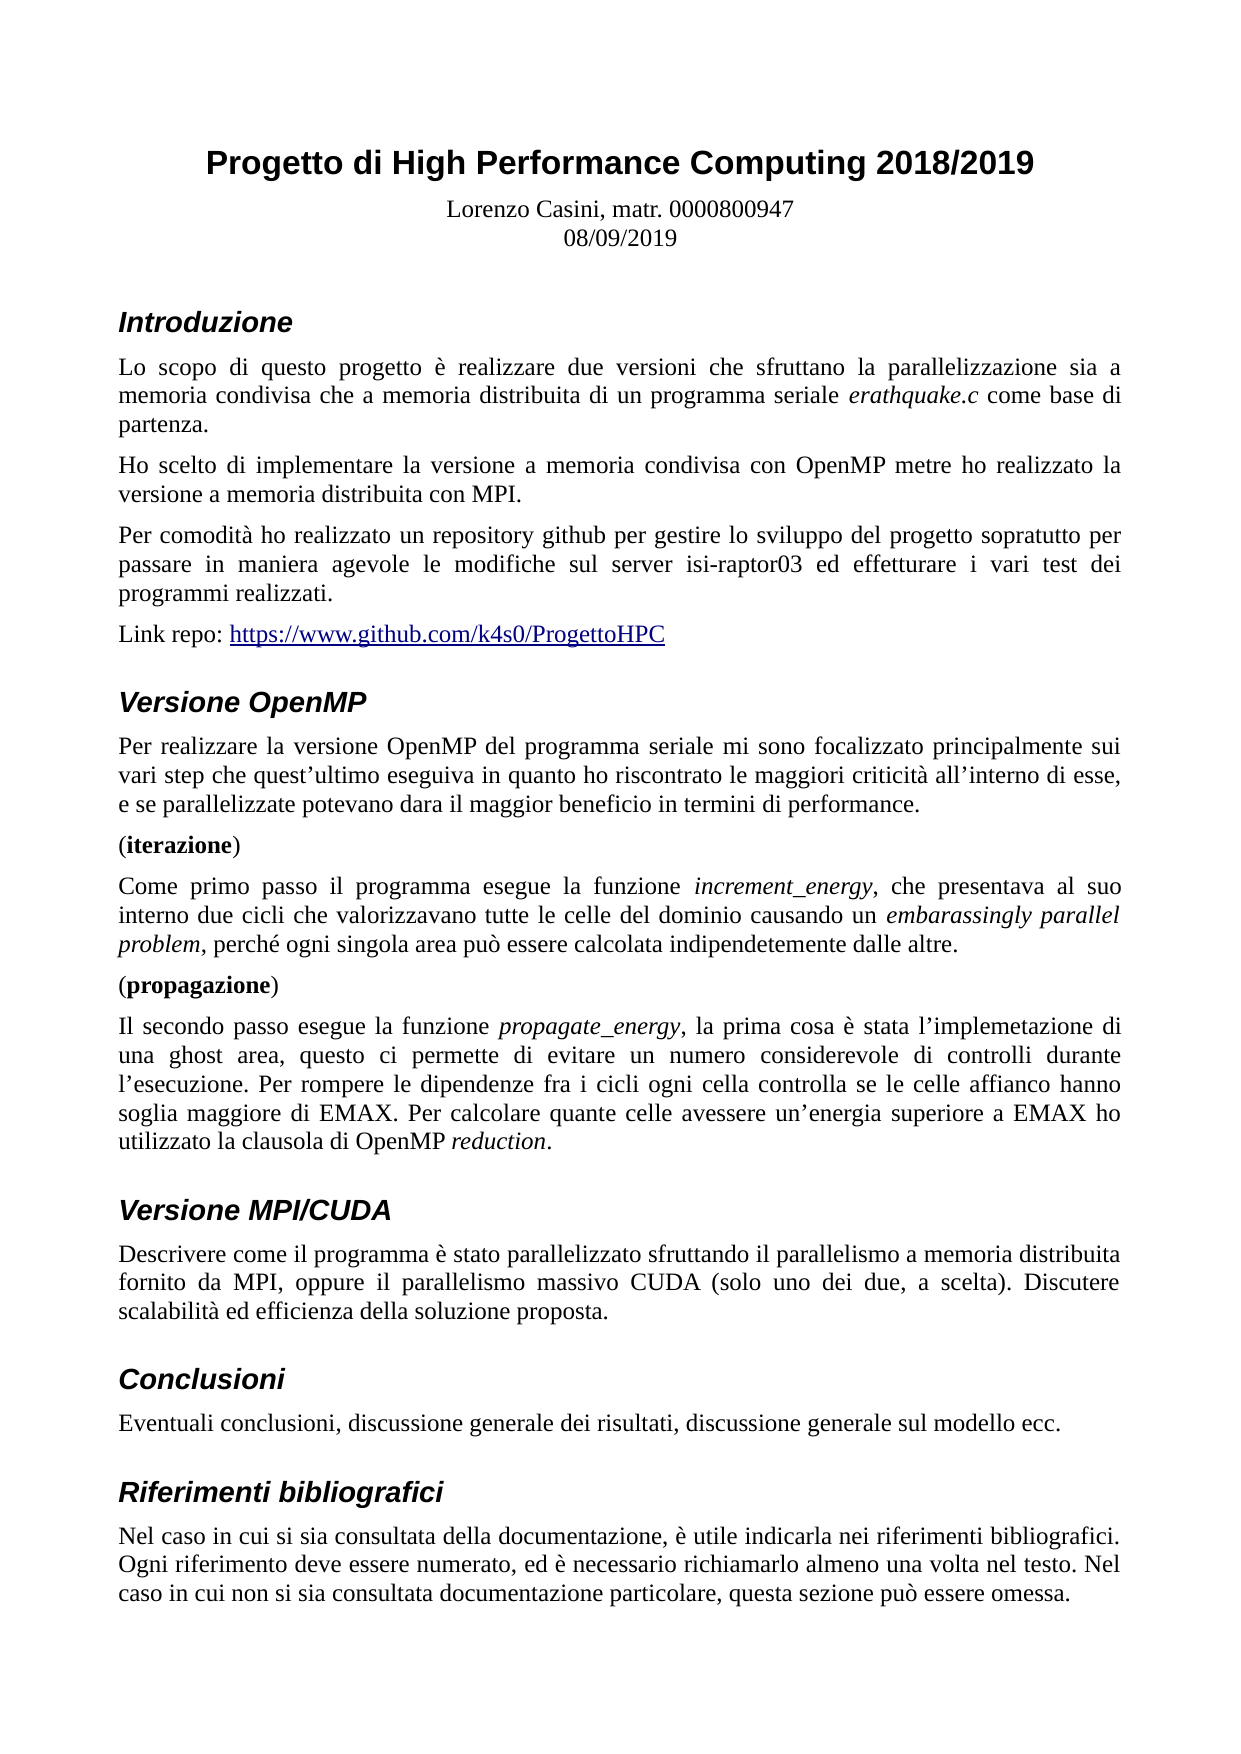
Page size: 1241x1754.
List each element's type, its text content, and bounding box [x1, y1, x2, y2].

text 08/09/2019 [118, 223, 1122, 252]
text Ho scelto di implementare la versione a memoria condivisa con OpenMP metre ho realizzato la versione a memoria distribuita con MPI. [118, 450, 1122, 508]
text Per realizzare la versione OpenMP del programma seriale mi sono focalizzato principalmente sui vari step che quest’ultimo eseguiva in quanto ho riscontrato le maggiori criticità all’interno di esse, e se parallelizzate potevano dara il maggior beneficio in termini di performance. [118, 731, 1122, 818]
subtitle Versione OpenMP [118, 685, 1122, 719]
subtitle Conclusioni [118, 1362, 1122, 1396]
text Come primo passo il programma esegue la funzione increment_energy, che presentava al suo interno due cicli che valorizzavano tutte le celle del dominio causando un embarassingly parallel problem, perché ogni singola area può essere calcolata indipendetemente dalle altre. [118, 871, 1122, 958]
text Lorenzo Casini, matr. 0000800947 [118, 194, 1122, 223]
text (iterazione) [118, 830, 1122, 859]
subtitle Versione MPI/CUDA [118, 1193, 1122, 1226]
text Descrivere come il programma è stato parallelizzato sfruttando il parallelismo a memoria distribuita fornito da MPI, oppure il parallelismo massivo CUDA (solo uno dei due, a scelta). Discutere scalabilità ed efficienza della soluzione proposta. [118, 1239, 1122, 1325]
text Link repo: https://www.github.com/k4s0/ProgettoHPC [118, 619, 1122, 648]
text Il secondo passo esegue la funzione propagate_energy, la prima cosa è stata l’implemetazione di una ghost area, questo ci permette di evitare un numero considerevole di controlli durante l’esecuzione. Per rompere le dipendenze fra i cicli ogni cella controlla se le celle affianco hanno soglia maggiore di EMAX. Per calcolare quante celle avessere un’energia superiore a EMAX ho utilizzato la clausola di OpenMP reduction. [118, 1011, 1122, 1155]
text Eventuali conclusioni, discussione generale dei risultati, discussione generale sul modello ecc. [118, 1408, 1122, 1437]
text (propagazione) [118, 970, 1122, 999]
subtitle Riferimenti bibliografici [118, 1475, 1122, 1508]
subtitle Introduzione [118, 306, 1122, 339]
text Per comodità ho realizzato un repository github per gestire lo sviluppo del progetto sopratutto per passare in maniera agevole le modifiche sul server isi-raptor03 ed effetturare i vari test dei programmi realizzati. [118, 520, 1122, 607]
subtitle Progetto di High Performance Computing 2018/2019 [118, 143, 1122, 182]
text Lo scopo di questo progetto è realizzare due versioni che sfruttano la parallelizzazione sia a memoria condivisa che a memoria distribuita di un programma seriale erathquake.c come base di partenza. [118, 352, 1122, 438]
text Nel caso in cui si sia consultata della documentazione, è utile indicarla nei riferimenti bibliografici. Ogni riferimento deve essere numerato, ed è necessario richiamarlo almeno una volta nel testo. Nel caso in cui non si sia consultata documentazione particolare, questa sezione può essere omessa. [118, 1521, 1122, 1607]
